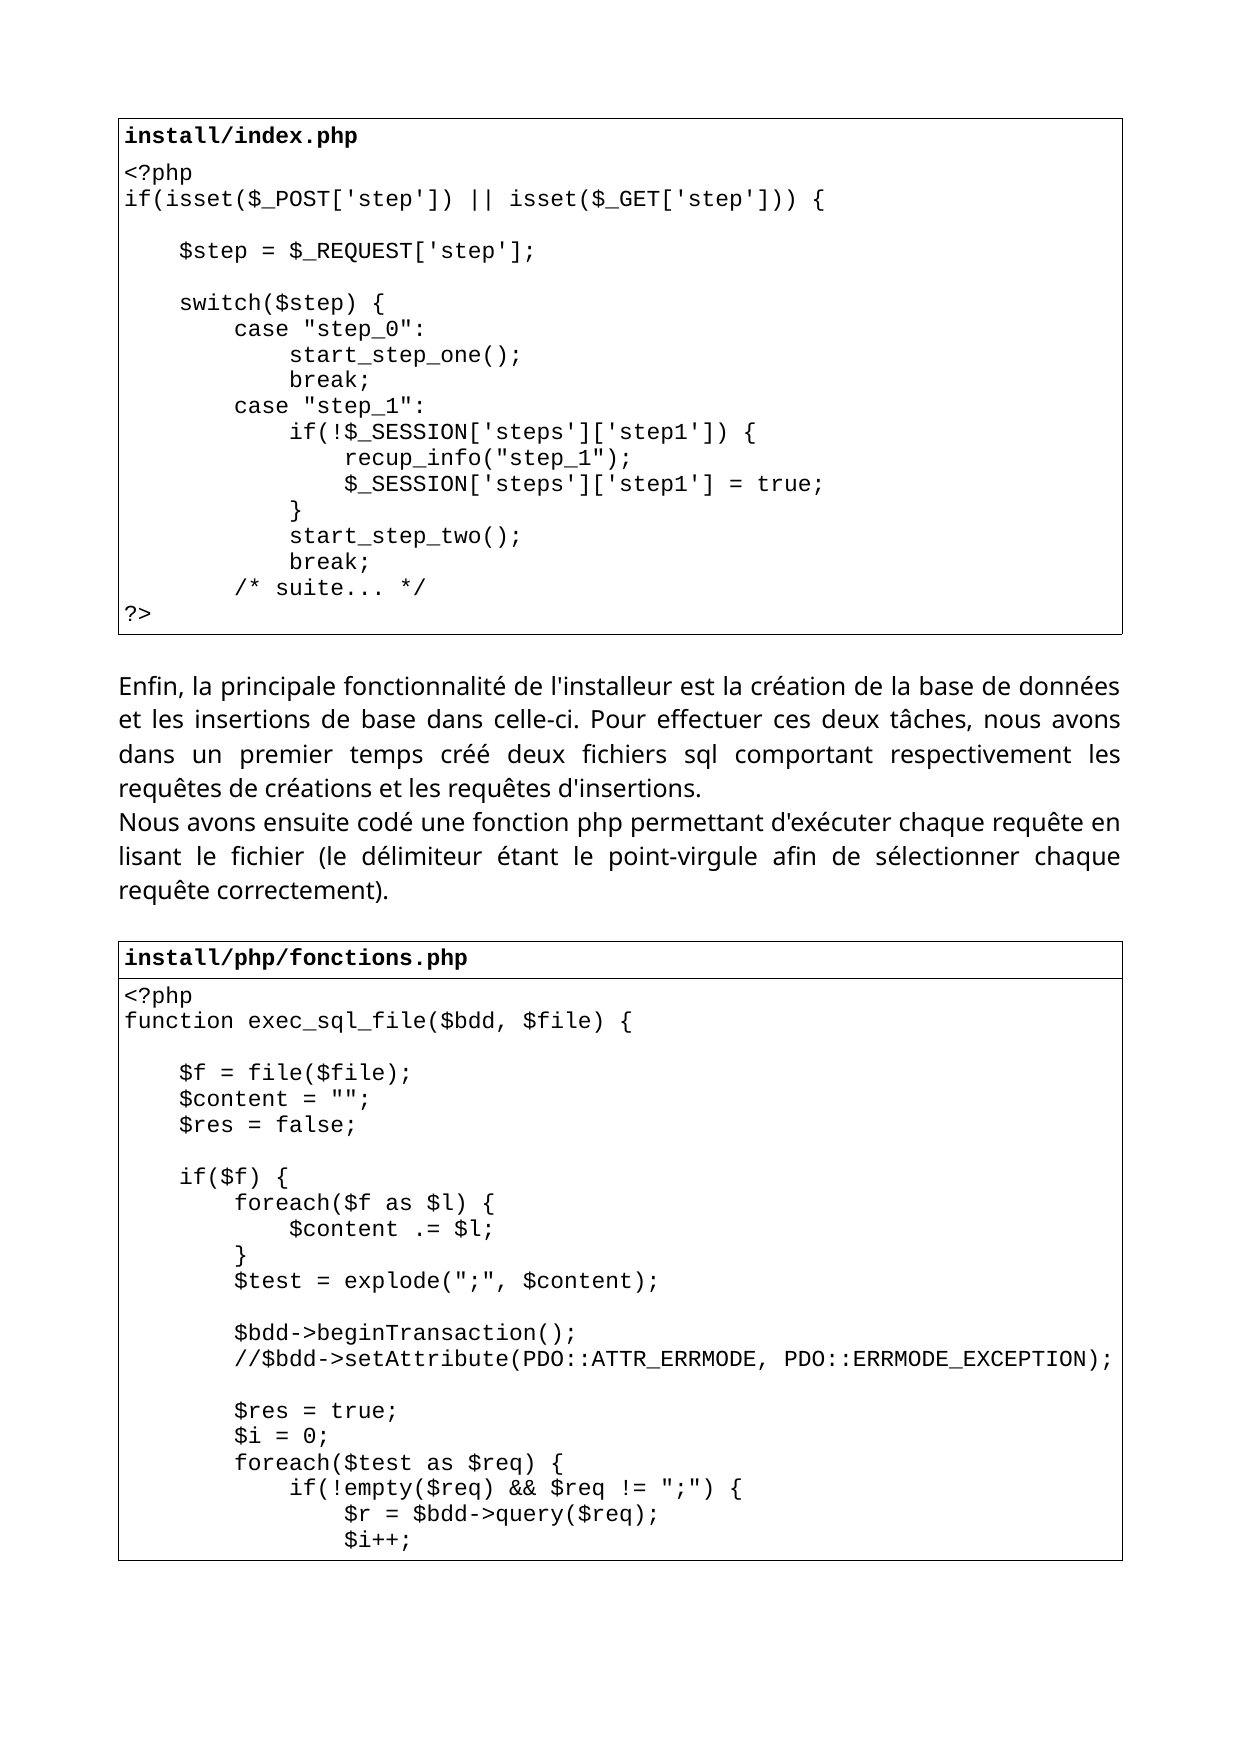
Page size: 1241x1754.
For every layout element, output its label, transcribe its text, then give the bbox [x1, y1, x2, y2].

text Nous avons ensuite codé une fonction php permettant d'exécuter chaque requête en lisant le fichier (le délimiteur étant le point-virgule afin de sélectionner chaque requête correctement). [118, 804, 1122, 907]
table_cell <?php if(isset($_POST['step']) || isset($_GET['step'])) { $step = $_REQUEST['step']; switch($step) { case "step_0": start_step_one(); break; case "step_1": if(!$_SESSION['steps']['step1']) { recup_info("step_1"); $_SESSION['steps']['step1'] = true; } start_step_two(); break; /* suite... */ ?> [119, 156, 1122, 634]
table_header install/index.php [119, 119, 1122, 156]
table_cell <?php function exec_sql_file($bdd, $file) { $f = file($file); $content = ""; $res = false; if($f) { foreach($f as $l) { $content .= $l; } $test = explode(";", $content); $bdd->beginTransaction(); //$bdd->setAttribute(PDO::ATTR_ERRMODE, PDO::ERRMODE_EXCEPTION); $res = true; $i = 0; foreach($test as $req) { if(!empty($req) && $req != ";") { $r = $bdd->query($req); $i++; [119, 979, 1122, 1560]
text Enfin, la principale fonctionnalité de l'installeur est la création de la base de données et les insertions de base dans celle-ci. Pour effectuer ces deux tâches, nous avons dans un premier temps créé deux fichiers sql comportant respectivement les requêtes de créations et les requêtes d'insertions. [118, 668, 1122, 804]
table_header install/php/fonctions.php [119, 942, 1122, 978]
